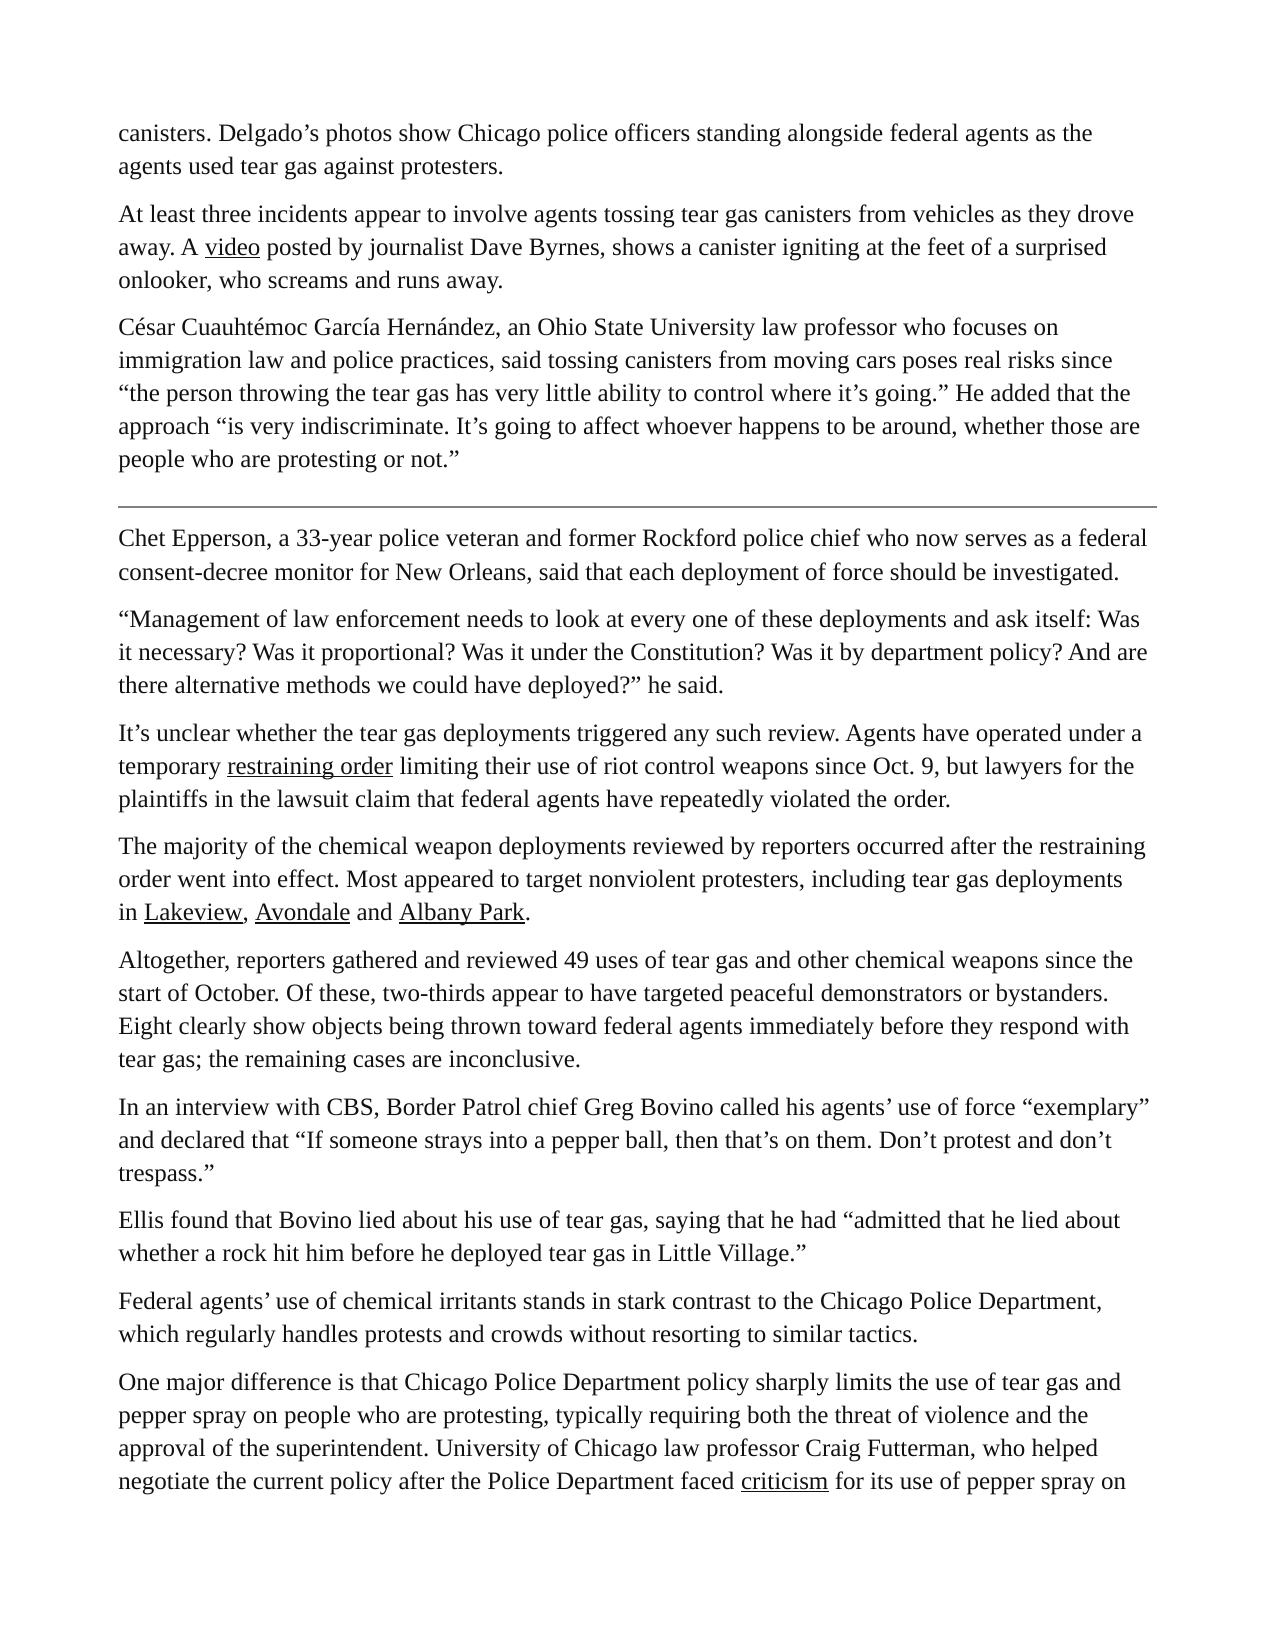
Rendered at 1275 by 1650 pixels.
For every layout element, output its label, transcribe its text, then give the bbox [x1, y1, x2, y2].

text One major difference is that Chicago Police Department policy sharply limits the use of tear gas and pepper spray on people who are protesting, typically requiring both the threat of violence and the approval of the superintendent. University of Chicago law professor Craig Futterman, who helped negotiate the current policy after the Police Department faced criticism for its use of pepper spray on [118, 1367, 1157, 1494]
text Altogether, reporters gathered and reviewed 49 uses of tear gas and other chemical weapons since the start of October. Of these, two-thirds appear to have targeted peaceful demonstrators or bystanders. Eight clearly show objects being thrown toward federal agents immediately before they respond with tear gas; the remaining cases are inconclusive. [118, 945, 1157, 1073]
text At least three incidents appear to involve agents tossing tear gas canisters from vehicles as they drove away. A video posted by journalist Dave Byrnes, shows a canister igniting at the feet of a surprised onlooker, who screams and runs away. [118, 199, 1157, 293]
text Chet Epperson, a 33-year police veteran and former Rockford police chief who now serves as a federal consent-decree monitor for New Orleans, said that each deployment of force should be investigated. [118, 523, 1157, 585]
text In an interview with CBS, Border Patrol chief Greg Bovino called his agents’ use of force “exemplary” and declared that “If someone strays into a pepper ball, then that’s on them. Don’t protest and don’t trespass.” [118, 1092, 1157, 1187]
text “Management of law enforcement needs to look at every one of these deployments and ask itself: Was it necessary? Was it proportional? Was it under the Constitution? Was it by department policy? And are there alternative methods we could have deployed?” he said. [118, 604, 1157, 699]
text canisters. Delgado’s photos show Chicago police officers standing alongside federal agents as the agents used tear gas against protesters. [118, 118, 1157, 180]
text The majority of the chemical weapon deployments reviewed by reporters occurred after the restraining order went into effect. Most appeared to target nonviolent protesters, including tear gas deployments in Lakeview, Avondale and Albany Park. [118, 831, 1157, 926]
text Ellis found that Bovino lied about his use of tear gas, saying that he had “admitted that he lied about whether a rock hit him before he deployed tear gas in Little Village.” [118, 1205, 1157, 1267]
text César Cuauhtémoc García Hernández, an Ohio State University law professor who focuses on immigration law and police practices, said tossing canisters from moving cars poses real risks since “the person throwing the tear gas has very little ability to control where it’s going.” He added that the approach “is very indiscriminate. It’s going to affect whoever happens to be around, whether those are people who are protesting or not.” [118, 312, 1157, 473]
text Federal agents’ use of chemical irritants stands in stark contrast to the Chicago Police Department, which regularly handles protests and crowds without resorting to similar tactics. [118, 1286, 1157, 1348]
text It’s unclear whether the tear gas deployments triggered any such review. Agents have operated under a temporary restraining order limiting their use of riot control weapons since Oct. 9, but lawyers for the plaintiffs in the lawsuit claim that federal agents have repeatedly violated the order. [118, 718, 1157, 813]
